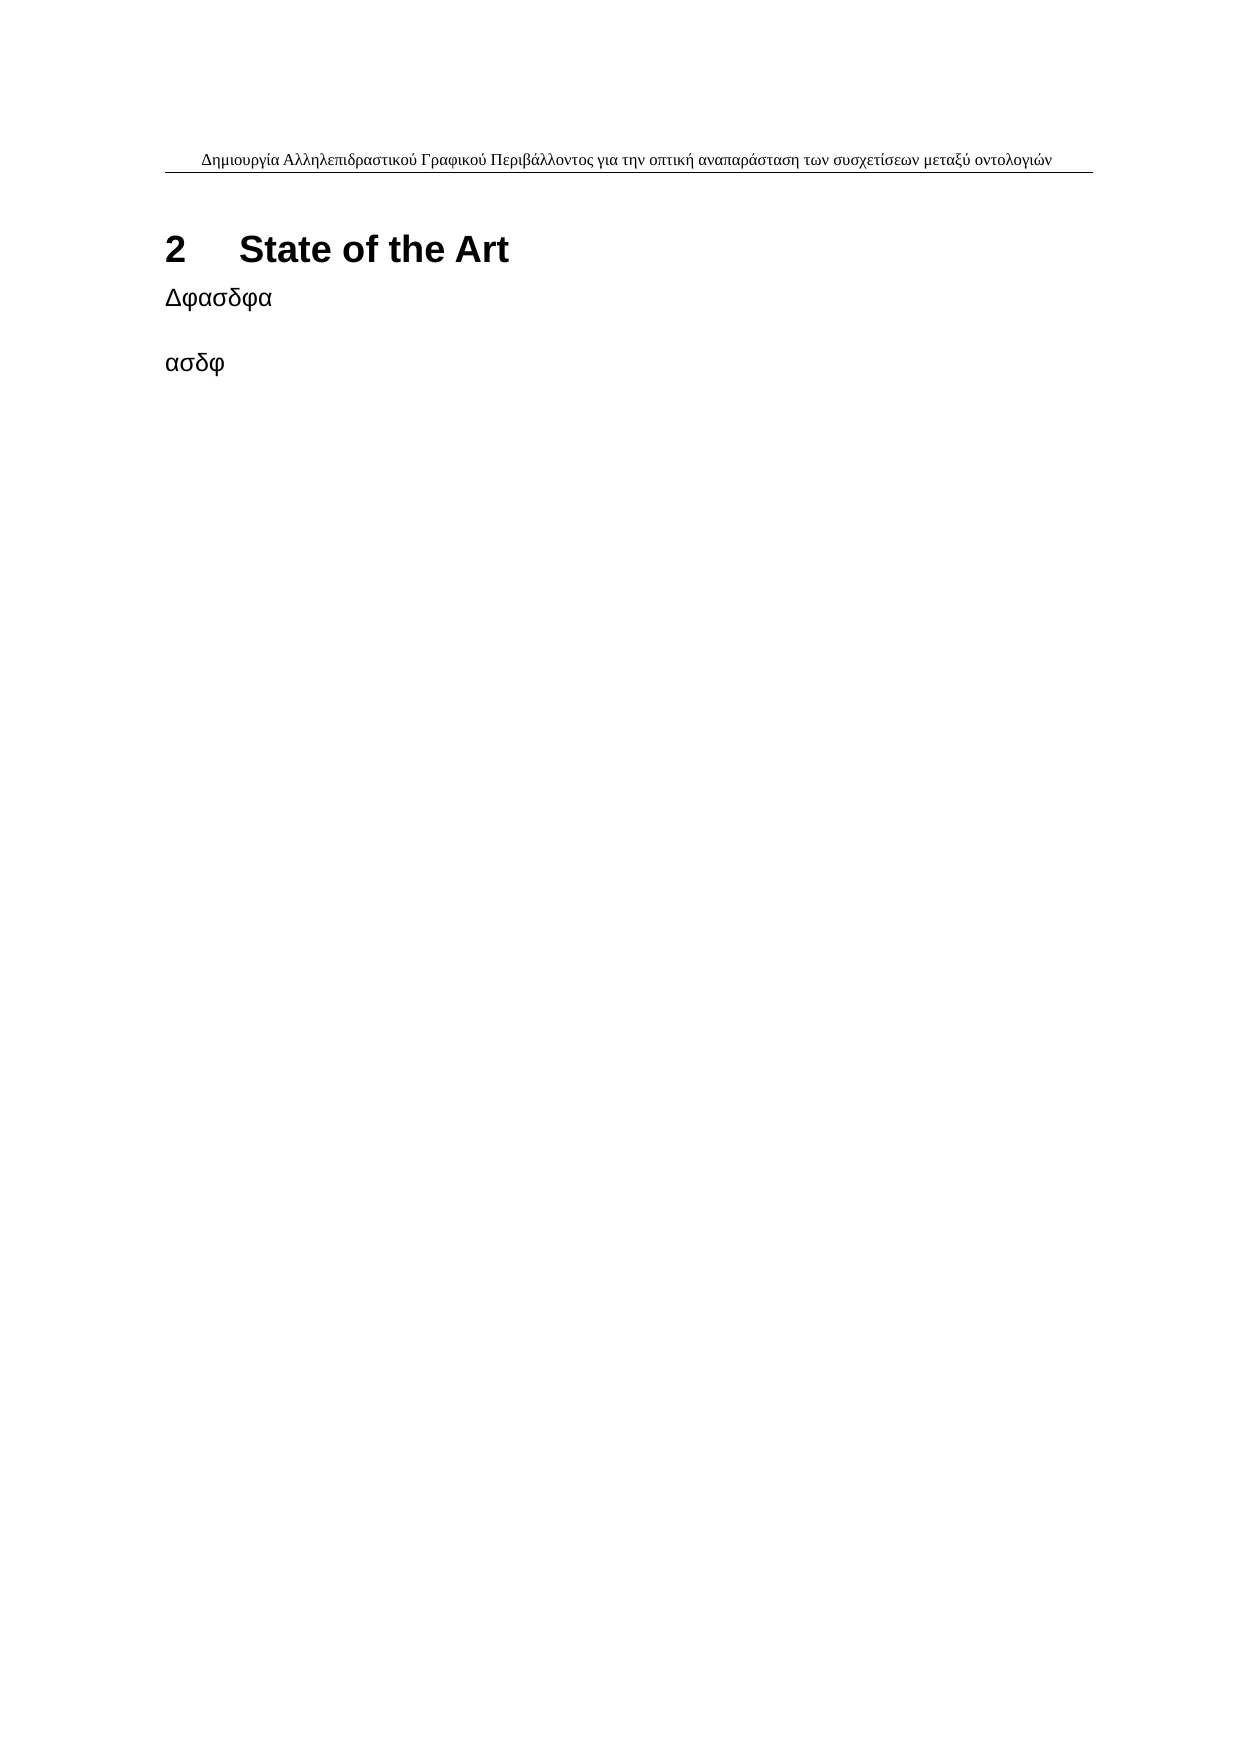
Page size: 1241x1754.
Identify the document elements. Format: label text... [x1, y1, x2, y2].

text Δφασδφα [165, 283, 1093, 312]
subtitle State of the Art [165, 227, 1093, 271]
text ασδφ [165, 348, 1093, 376]
